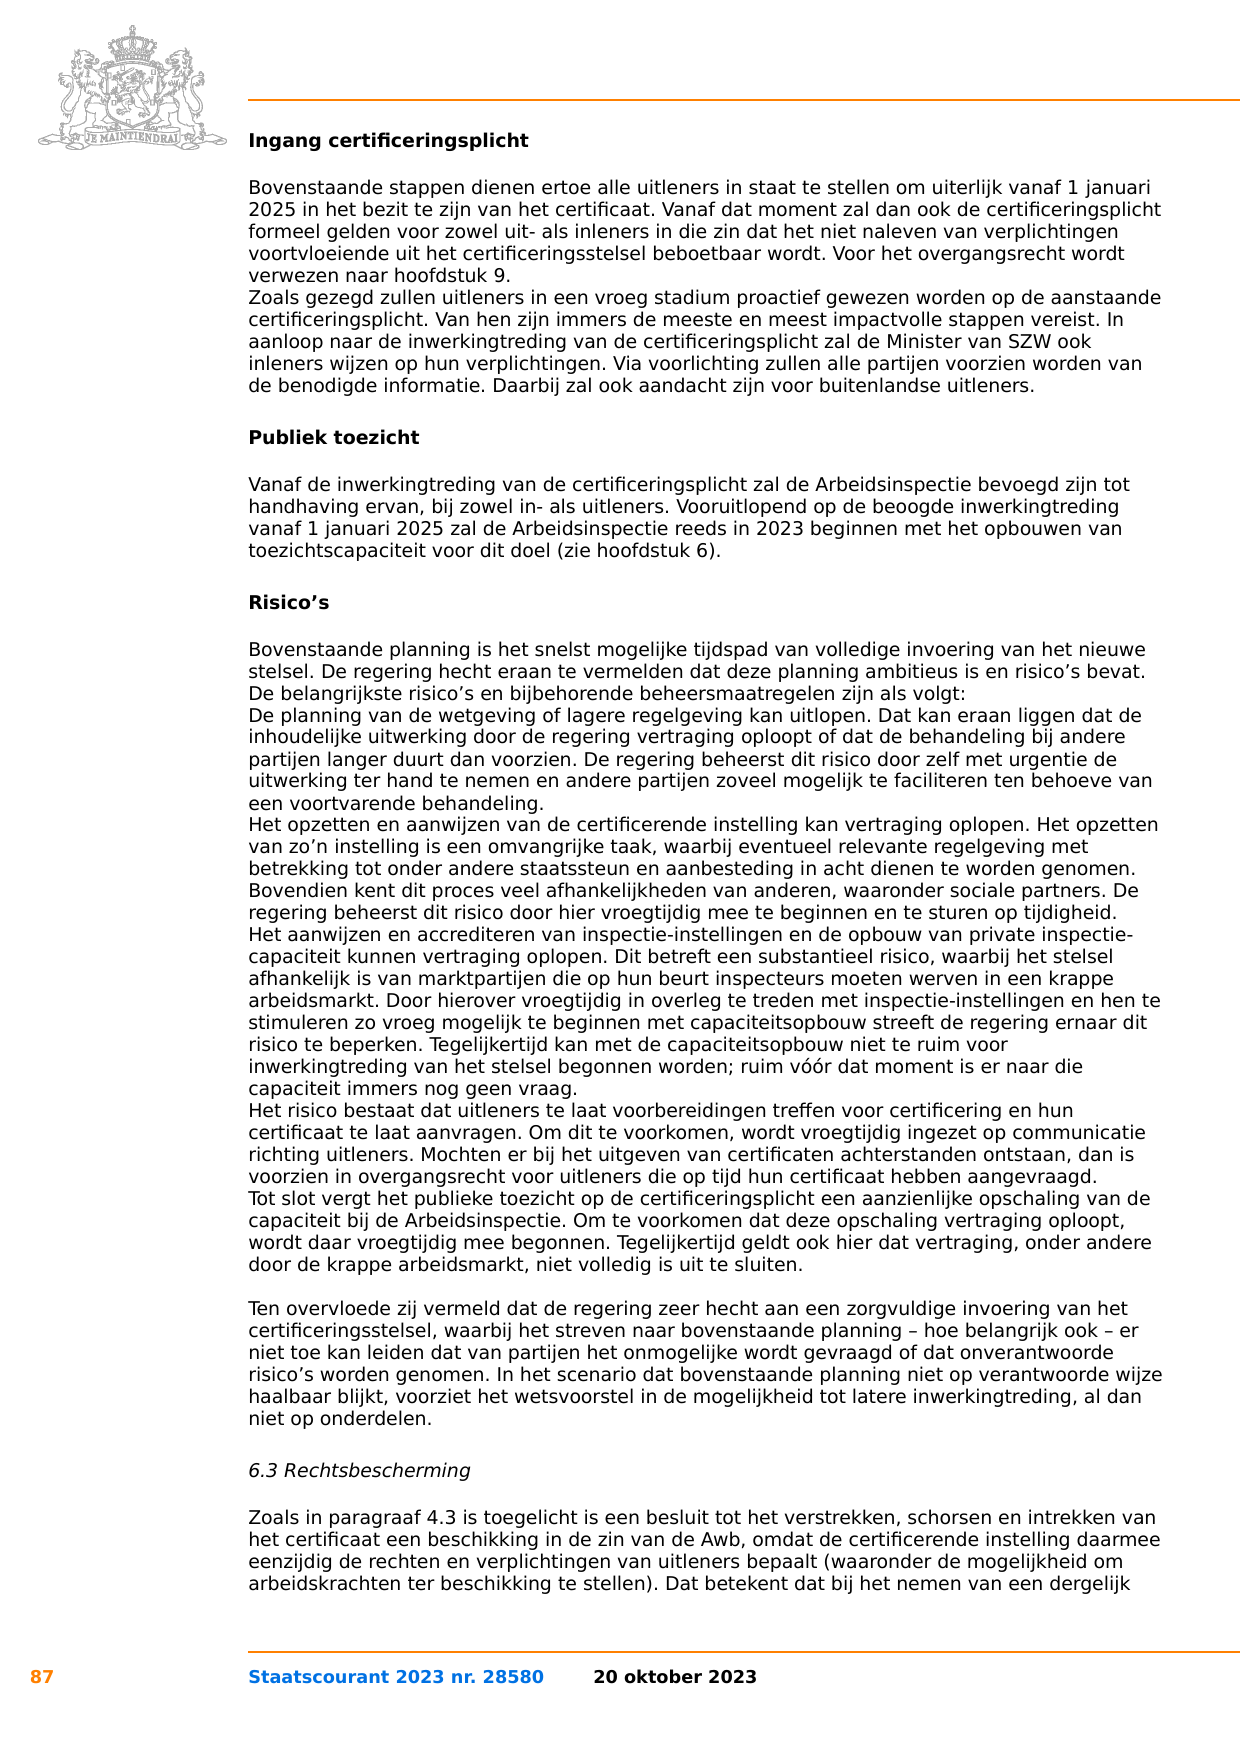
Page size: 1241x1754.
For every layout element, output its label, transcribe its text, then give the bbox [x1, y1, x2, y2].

text Ten overvloede zij vermeld dat de regering zeer hecht aan een zorgvuldige invoering van het certificeringsstelsel, waarbij het streven naar bovenstaande planning – hoe belangrijk ook – er niet toe kan leiden dat van partijen het onmogelijke wordt gevraagd of dat onverantwoorde risico’s worden genomen. In het scenario dat bovenstaande planning niet op verantwoorde wijze haalbaar blijkt, voorziet het wetsvoorstel in de mogelijkheid tot latere inwerkingtreding, al dan niet op onderdelen. [248, 1298, 1163, 1430]
subtitle Ingang certificeringsplicht [248, 130, 1163, 152]
text De planning van de wetgeving of lagere regelgeving kan uitlopen. Dat kan eraan liggen dat de inhoudelijke uitwerking door de regering vertraging oploopt of dat de behandeling bij andere partijen langer duurt dan voorzien. De regering beheerst dit risico door zelf met urgentie de uitwerking ter hand te nemen en andere partijen zoveel mogelijk te faciliteren ten behoeve van een voortvarende behandeling. [248, 704, 1163, 814]
text Bovenstaande stappen dienen ertoe alle uitleners in staat te stellen om uiterlijk vanaf 1 januari 2025 in het bezit te zijn van het certificaat. Vanaf dat moment zal dan ook de certificeringsplicht formeel gelden voor zowel uit- als inleners in die zin dat het niet naleven van verplichtingen voortvloeiende uit het certificeringsstelsel beboetbaar wordt. Voor het overgangsrecht wordt verwezen naar hoofdstuk 9. [248, 177, 1163, 287]
subtitle Publiek toezicht [248, 427, 1163, 449]
text Het opzetten en aanwijzen van de certificerende instelling kan vertraging oplopen. Het opzetten van zo’n instelling is een omvangrijke taak, waarbij eventueel relevante regelgeving met betrekking tot onder andere staatssteun en aanbesteding in acht dienen te worden genomen. Bovendien kent dit proces veel afhankelijkheden van anderen, waaronder sociale partners. De regering beheerst dit risico door hier vroegtijdig mee te beginnen en te sturen op tijdigheid. [248, 814, 1163, 924]
text Zoals gezegd zullen uitleners in een vroeg stadium proactief gewezen worden op de aanstaande certificeringsplicht. Van hen zijn immers de meeste en meest impactvolle stappen vereist. In aanloop naar de inwerkingtreding van de certificeringsplicht zal de Minister van SZW ook inleners wijzen op hun verplichtingen. Via voorlichting zullen alle partijen voorzien worden van de benodigde informatie. Daarbij zal ook aandacht zijn voor buitenlandse uitleners. [248, 287, 1163, 397]
text Zoals in paragraaf 4.3 is toegelicht is een besluit tot het verstrekken, schorsen en intrekken van het certificaat een beschikking in de zin van de Awb, omdat de certificerende instelling daarmee eenzijdig de rechten en verplichtingen van uitleners bepaalt (waaronder de mogelijkheid om arbeidskrachten ter beschikking te stellen). Dat betekent dat bij het nemen van een dergelijk [248, 1507, 1163, 1594]
text Het risico bestaat dat uitleners te laat voorbereidingen treffen voor certificering en hun certificaat te laat aanvragen. Om dit te voorkomen, wordt vroegtijdig ingezet op communicatie richting uitleners. Mochten er bij het uitgeven van certificaten achterstanden ontstaan, dan is voorzien in overgangsrecht voor uitleners die op tijd hun certificaat hebben aangevraagd. [248, 1100, 1163, 1188]
text Vanaf de inwerkingtreding van de certificeringsplicht zal de Arbeidsinspectie bevoegd zijn tot handhaving ervan, bij zowel in- als uitleners. Vooruitlopend op de beoogde inwerkingtreding vanaf 1 januari 2025 zal de Arbeidsinspectie reeds in 2023 beginnen met het opbouwen van toezichtscapaciteit voor dit doel (zie hoofdstuk 6). [248, 474, 1163, 562]
subtitle Risico’s [248, 592, 1163, 613]
picture [38, 25, 227, 150]
text Het aanwijzen en accrediteren van inspectie-instellingen en de opbouw van private inspectie-capaciteit kunnen vertraging oplopen. Dit betreft een substantieel risico, waarbij het stelsel afhankelijk is van marktpartijen die op hun beurt inspecteurs moeten werven in een krappe arbeidsmarkt. Door hierover vroegtijdig in overleg te treden met inspectie-instellingen en hen te stimuleren zo vroeg mogelijk te beginnen met capaciteitsopbouw streeft de regering ernaar dit risico te beperken. Tegelijkertijd kan met de capaciteitsopbouw niet te ruim voor inwerkingtreding van het stelsel begonnen worden; ruim vóór dat moment is er naar die capaciteit immers nog geen vraag. [248, 924, 1163, 1100]
subtitle 6.3 Rechtsbescherming [248, 1460, 1163, 1482]
text Tot slot vergt het publieke toezicht op de certificeringsplicht een aanzienlijke opschaling van de capaciteit bij de Arbeidsinspectie. Om te voorkomen dat deze opschaling vertraging oploopt, wordt daar vroegtijdig mee begonnen. Tegelijkertijd geldt ook hier dat vertraging, onder andere door de krappe arbeidsmarkt, niet volledig is uit te sluiten. [248, 1188, 1163, 1276]
text Bovenstaande planning is het snelst mogelijke tijdspad van volledige invoering van het nieuwe stelsel. De regering hecht eraan te vermelden dat deze planning ambitieus is en risico’s bevat. De belangrijkste risico’s en bijbehorende beheersmaatregelen zijn als volgt: [248, 638, 1163, 704]
